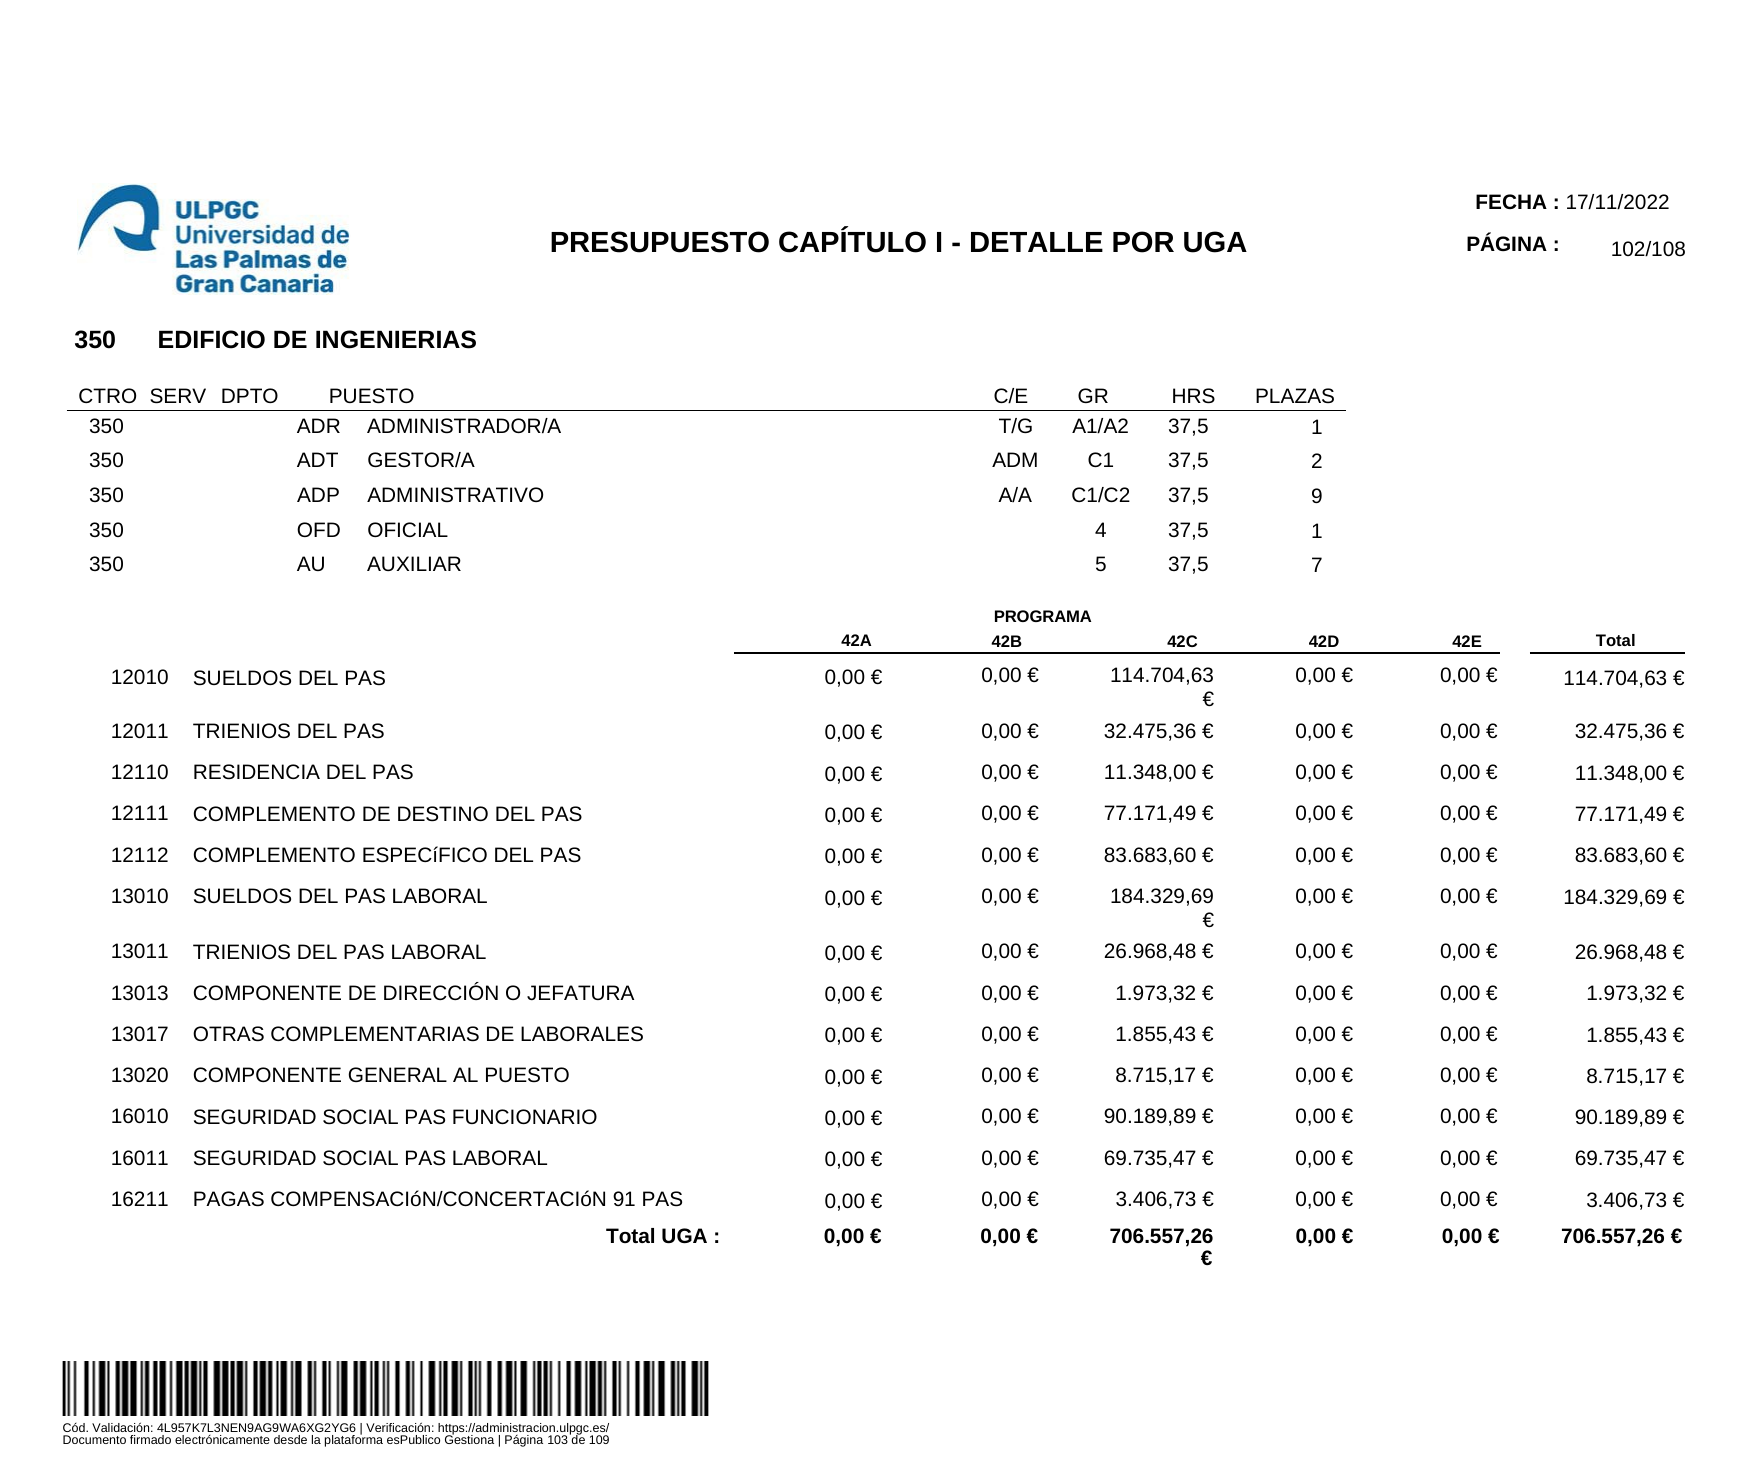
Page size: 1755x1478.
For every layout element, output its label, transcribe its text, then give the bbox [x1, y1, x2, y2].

table_cell 12010 [105, 652, 180, 711]
table_cell 69.735,47 € [1530, 1138, 1685, 1179]
table_cell [1500, 629, 1530, 652]
table_cell 0,00 € [1397, 794, 1500, 835]
table_cell 0,00 € [1397, 752, 1500, 793]
table_cell 706.557,26 € [1093, 1220, 1254, 1270]
table_cell 42A [734, 629, 931, 652]
table_cell [213, 549, 287, 579]
table_cell 1.855,43 € [1093, 1014, 1254, 1055]
table_cell 26.968,48 € [1093, 932, 1254, 973]
table_cell 0,00 € [931, 835, 1092, 876]
table_cell 0,00 € [734, 973, 931, 1014]
table_cell Total UGA : [180, 1220, 734, 1270]
table_cell A/A [776, 478, 1054, 513]
table_cell 83.683,60 € [1530, 835, 1685, 876]
table_cell 0,00 € [931, 1014, 1092, 1055]
table_cell 0,00 € [1397, 876, 1500, 932]
table_cell [1500, 1220, 1530, 1270]
table_cell 0,00 € [1255, 1220, 1397, 1270]
table_header SERV [143, 387, 213, 410]
table_cell [143, 549, 213, 579]
table_cell [1500, 752, 1530, 793]
table_header C/E [776, 387, 1054, 410]
table_cell [1500, 794, 1530, 835]
table_cell 0,00 € [1255, 1014, 1397, 1055]
table_cell 0,00 € [734, 876, 931, 932]
table_header GR [1054, 387, 1149, 410]
table_cell OTRAS COMPLEMENTARIAS DE LABORALES [180, 1014, 734, 1055]
table_cell [1500, 652, 1530, 711]
table_cell 0,00 € [734, 1179, 931, 1219]
table_cell 0,00 € [931, 1179, 1092, 1219]
table_cell 0,00 € [931, 1097, 1092, 1138]
table_cell [213, 443, 287, 478]
table_header [105, 608, 734, 652]
table_cell 13020 [105, 1055, 180, 1097]
table_cell 0,00 € [931, 654, 1092, 711]
table_cell 0,00 € [1255, 752, 1397, 793]
table_header [734, 608, 931, 629]
table_cell COMPLEMENTO DE DESTINO DEL PAS [180, 794, 734, 835]
table_header [1093, 608, 1685, 629]
table_cell 114.704,63 € [1530, 654, 1685, 711]
table_cell 32.475,36 € [1093, 711, 1254, 752]
table_cell 1.973,32 € [1093, 973, 1254, 1014]
table_cell TRIENIOS DEL PAS LABORAL [180, 932, 734, 973]
table_cell 0,00 € [1397, 1055, 1500, 1097]
table_cell 16011 [105, 1138, 180, 1179]
table_cell 42B [931, 629, 1092, 652]
table_cell RESIDENCIA DEL PAS [180, 752, 734, 793]
table_cell 8.715,17 € [1530, 1055, 1685, 1097]
table_cell 11.348,00 € [1530, 752, 1685, 793]
table_cell [143, 411, 213, 443]
table_header CTRO [67, 387, 143, 410]
table_cell 0,00 € [931, 973, 1092, 1014]
table_cell ADM [776, 443, 1054, 478]
table_cell 0,00 € [1255, 654, 1397, 711]
table_cell 0,00 € [1397, 932, 1500, 973]
table_cell 1.855,43 € [1530, 1014, 1685, 1055]
table_cell ADP ADMINISTRATIVO [288, 478, 776, 513]
table_cell 0,00 € [1397, 835, 1500, 876]
table_cell A1/A2 [1054, 411, 1149, 443]
table_cell 7 [1235, 549, 1346, 579]
table_cell 4 [1054, 513, 1149, 549]
table_cell 3.406,73 € [1093, 1179, 1254, 1219]
table_cell 90.189,89 € [1093, 1097, 1254, 1138]
table_cell 9 [1235, 478, 1346, 513]
table_cell [213, 411, 287, 443]
table_cell 0,00 € [931, 1220, 1092, 1270]
table_cell 42E [1397, 629, 1500, 652]
table_cell 0,00 € [734, 1014, 931, 1055]
table_cell [213, 478, 287, 513]
table_cell 13010 [105, 876, 180, 932]
table_cell 83.683,60 € [1093, 835, 1254, 876]
table_cell 0,00 € [1255, 1138, 1397, 1179]
table_cell 0,00 € [1255, 835, 1397, 876]
table_cell 0,00 € [1255, 876, 1397, 932]
table_cell 0,00 € [1255, 1179, 1397, 1219]
table_cell 0,00 € [734, 835, 931, 876]
table_header PUESTO [288, 387, 776, 410]
table_cell 0,00 € [734, 794, 931, 835]
table_cell 0,00 € [734, 1055, 931, 1097]
table_cell 0,00 € [734, 1220, 931, 1270]
table_cell 77.171,49 € [1530, 794, 1685, 835]
table_cell 0,00 € [1397, 973, 1500, 1014]
table_cell 0,00 € [1397, 1138, 1500, 1179]
table_cell 37,5 [1149, 443, 1235, 478]
table_cell 0,00 € [1397, 1179, 1500, 1219]
table_cell 13017 [105, 1014, 180, 1055]
table_cell AU AUXILIAR [288, 549, 776, 579]
table_cell C1 [1054, 443, 1149, 478]
table_cell 37,5 [1149, 411, 1235, 443]
table_cell TRIENIOS DEL PAS [180, 711, 734, 752]
table_cell 0,00 € [931, 794, 1092, 835]
text 350 EDIFICIO DE INGENIERIAS [74, 325, 1698, 354]
table_cell 0,00 € [931, 1055, 1092, 1097]
table_cell [1500, 835, 1530, 876]
table_header PLAZAS [1235, 387, 1346, 410]
table_cell 350 [67, 513, 143, 549]
table_cell 26.968,48 € [1530, 932, 1685, 973]
table_cell 0,00 € [1255, 973, 1397, 1014]
table_cell 12110 [105, 752, 180, 793]
table_cell [1500, 932, 1530, 973]
table_cell SUELDOS DEL PAS LABORAL [180, 876, 734, 932]
table_cell [776, 513, 1054, 549]
table_cell 0,00 € [1397, 1097, 1500, 1138]
table_cell 0,00 € [1397, 1014, 1500, 1055]
table_cell SUELDOS DEL PAS [180, 652, 734, 711]
table_cell 350 [67, 411, 143, 443]
table_cell [213, 513, 287, 549]
table_cell 37,5 [1149, 513, 1235, 549]
table_cell ADT GESTOR/A [288, 443, 776, 478]
table_cell 184.329,69 € [1530, 876, 1685, 932]
table_cell 1 [1235, 411, 1346, 443]
table_cell 13011 [105, 932, 180, 973]
table_cell 0,00 € [931, 711, 1092, 752]
table_header HRS [1149, 387, 1235, 410]
table_cell C1/C2 [1054, 478, 1149, 513]
table_cell 8.715,17 € [1093, 1055, 1254, 1097]
table_cell ADR ADMINISTRADOR/A [288, 411, 776, 443]
table_cell [1500, 1055, 1530, 1097]
table_cell 0,00 € [1255, 711, 1397, 752]
table_cell 2 [1235, 443, 1346, 478]
table_cell [1500, 876, 1530, 932]
table_cell SEGURIDAD SOCIAL PAS FUNCIONARIO [180, 1097, 734, 1138]
table_cell 16211 [105, 1179, 180, 1219]
table_cell 0,00 € [734, 1097, 931, 1138]
table_cell OFD OFICIAL [288, 513, 776, 549]
table_cell 1 [1235, 513, 1346, 549]
table_cell [143, 443, 213, 478]
table_cell 90.189,89 € [1530, 1097, 1685, 1138]
table_cell [1500, 1138, 1530, 1179]
table_cell 184.329,69 € [1093, 876, 1254, 932]
table_cell 0,00 € [931, 752, 1092, 793]
table_cell 0,00 € [734, 932, 931, 973]
table_cell 114.704,63 € [1093, 654, 1254, 711]
table_cell 37,5 [1149, 478, 1235, 513]
table_cell 12011 [105, 711, 180, 752]
table_cell 350 [67, 478, 143, 513]
table_header DPTO [213, 387, 287, 410]
table_cell 0,00 € [734, 711, 931, 752]
table_cell 350 [67, 443, 143, 478]
table_cell 0,00 € [931, 932, 1092, 973]
table_cell [1500, 1014, 1530, 1055]
table_cell PAGAS COMPENSACIóN/CONCERTACIóN 91 PAS [180, 1179, 734, 1219]
table_cell 69.735,47 € [1093, 1138, 1254, 1179]
table_cell 32.475,36 € [1530, 711, 1685, 752]
table_cell 1.973,32 € [1530, 973, 1685, 1014]
table_header PROGRAMA [931, 608, 1092, 629]
table_cell 12111 [105, 794, 180, 835]
table_cell 0,00 € [734, 1138, 931, 1179]
table_cell 3.406,73 € [1530, 1179, 1685, 1219]
table_cell [1500, 1179, 1530, 1219]
table_cell 0,00 € [931, 876, 1092, 932]
table_cell 5 [1054, 549, 1149, 579]
table_cell 0,00 € [1255, 1097, 1397, 1138]
table_cell 0,00 € [931, 1138, 1092, 1179]
table_cell [105, 1220, 180, 1270]
table_cell 0,00 € [1397, 654, 1500, 711]
table_cell 77.171,49 € [1093, 794, 1254, 835]
table_cell 42D [1255, 629, 1397, 652]
table_cell 0,00 € [734, 654, 931, 711]
table_cell 0,00 € [1255, 794, 1397, 835]
table_cell 16010 [105, 1097, 180, 1138]
table_cell 0,00 € [1255, 932, 1397, 973]
table_cell COMPLEMENTO ESPECíFICO DEL PAS [180, 835, 734, 876]
table_cell [1500, 711, 1530, 752]
table_cell 42C [1093, 629, 1254, 652]
table_cell 12112 [105, 835, 180, 876]
table_cell [1500, 973, 1530, 1014]
table_cell 0,00 € [1255, 1055, 1397, 1097]
table_cell SEGURIDAD SOCIAL PAS LABORAL [180, 1138, 734, 1179]
table_cell 350 [67, 549, 143, 579]
table_cell [143, 478, 213, 513]
table_cell [776, 549, 1054, 579]
table_cell T/G [776, 411, 1054, 443]
table_cell 0,00 € [1397, 711, 1500, 752]
table_cell 11.348,00 € [1093, 752, 1254, 793]
table_cell [143, 513, 213, 549]
table_cell 13013 [105, 973, 180, 1014]
table_cell 0,00 € [734, 752, 931, 793]
table_cell [1500, 1097, 1530, 1138]
table_cell 706.557,26 € [1530, 1220, 1685, 1270]
table_cell COMPONENTE DE DIRECCIÓN O JEFATURA [180, 973, 734, 1014]
table_cell COMPONENTE GENERAL AL PUESTO [180, 1055, 734, 1097]
table_cell 37,5 [1149, 549, 1235, 579]
table_cell 0,00 € [1397, 1220, 1500, 1270]
table_cell Total [1530, 629, 1685, 652]
